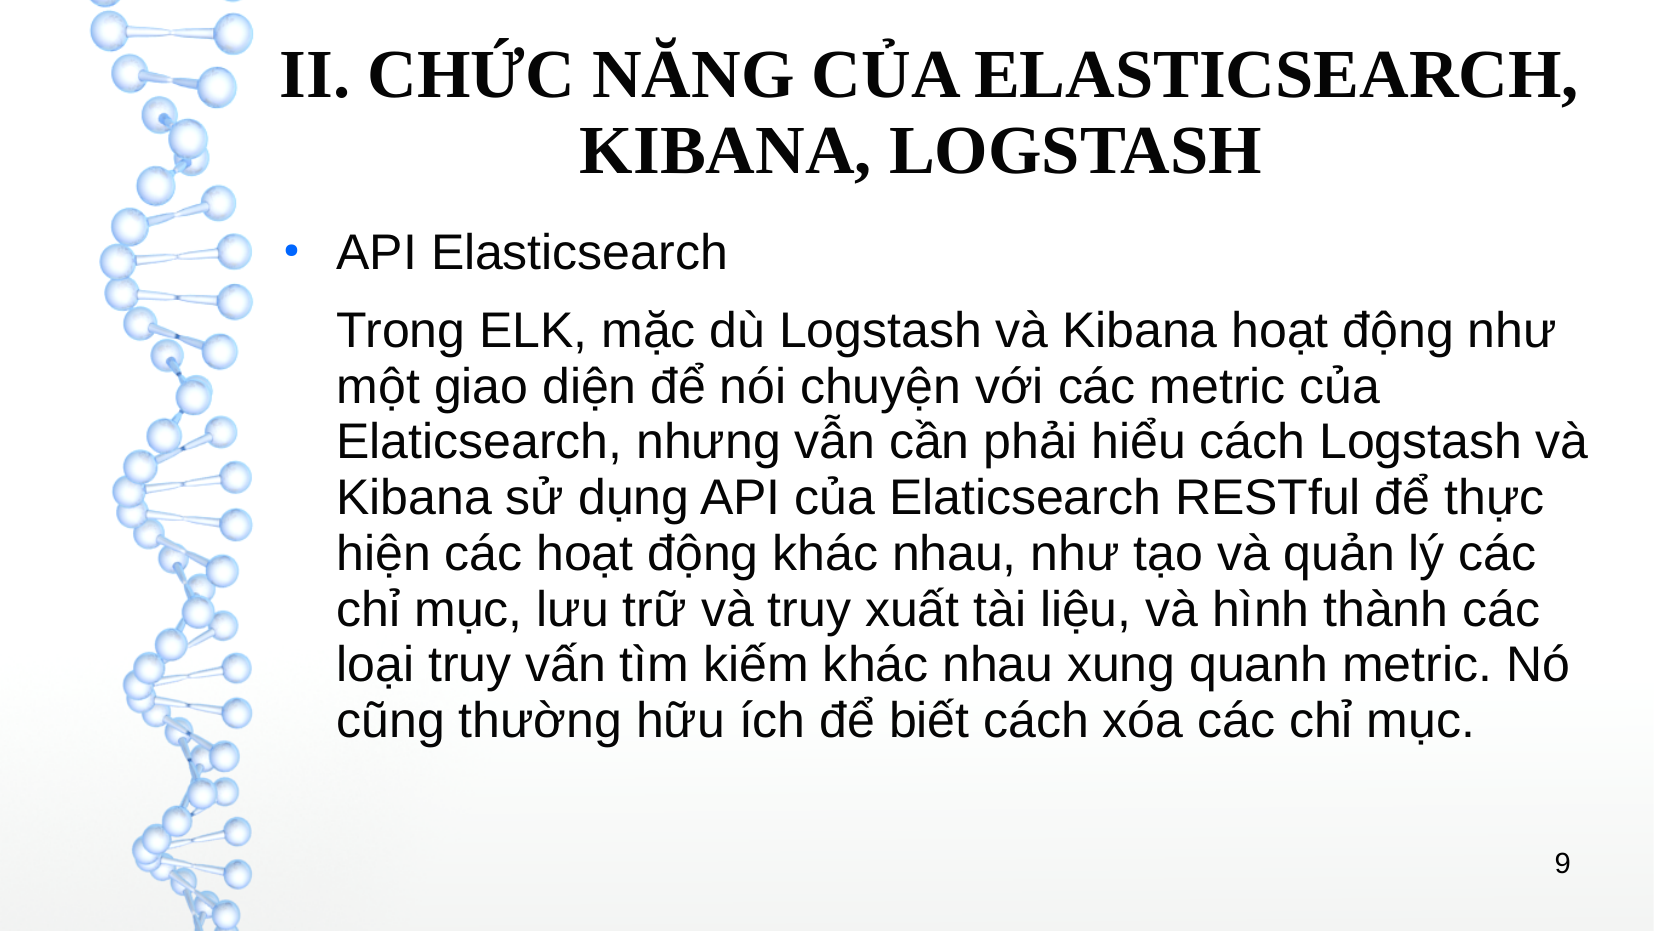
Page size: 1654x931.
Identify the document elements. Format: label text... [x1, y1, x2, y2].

picture [0, 0, 1654, 931]
title II. CHỨC NĂNG CỦA ELASTICSEARCH, KIBANA, LOGSTASH [265, 35, 1595, 189]
list API Elasticsearch Trong ELK, mặc dù Logstash và Kibana hoạt động như một giao diện để nói chuyện với các metric của Elaticsearch, nhưng vẫn cần phải hiểu cách Logstash và Kibana sử dụng API của Elaticsearch RESTful để thực hiện các hoạt động khác nhau, như tạo và quản lý các chỉ mục, lưu trữ và truy xuất tài liệu, và hình thành các loại truy vấn tìm kiếm khác nhau xung quanh metric. Nó cũng thường hữu ích để biết cách xóa các chỉ mục. [265, 224, 1595, 764]
